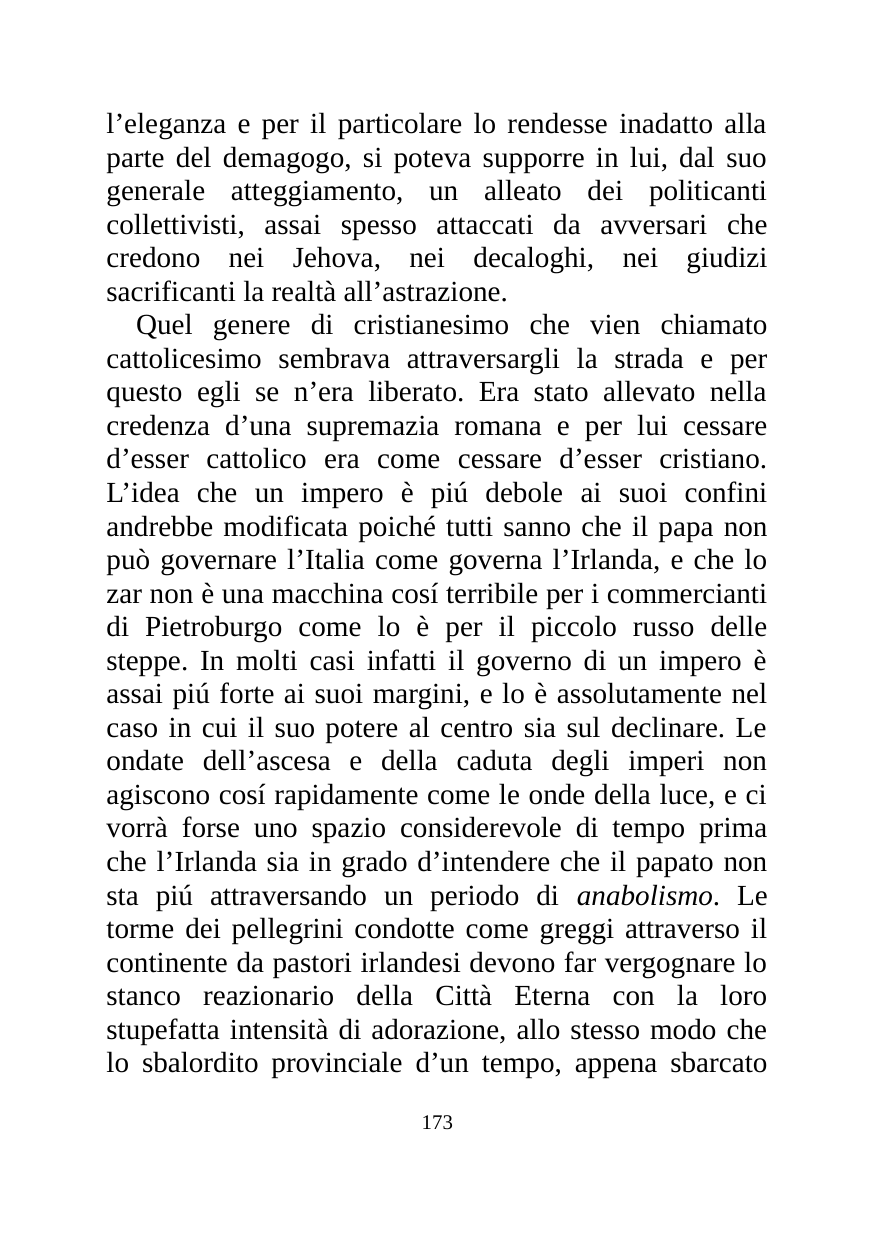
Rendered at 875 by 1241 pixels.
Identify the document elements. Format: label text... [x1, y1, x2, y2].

text l’eleganza e per il particolare lo rendesse inadatto alla parte del demagogo, si poteva supporre in lui, dal suo generale atteggiamento, un alleato dei politicanti collettivisti, assai spesso attaccati da avversari che credono nei Jehova, nei decaloghi, nei giudizi sacrificanti la realtà all’astrazione. [106, 106, 768, 307]
text Quel genere di cristianesimo che vien chiamato cattolicesimo sembrava attraversargli la strada e per questo egli se n’era liberato. Era stato allevato nella credenza d’una supremazia romana e per lui cessare d’esser cattolico era come cessare d’esser cristiano. L’idea che un impero è piú debole ai suoi confini andrebbe modificata poiché tutti sanno che il papa non può governare l’Italia come governa l’Irlanda, e che lo zar non è una macchina cosí terribile per i commercianti di Pietroburgo come lo è per il piccolo russo delle steppe. In molti casi infatti il governo di un impero è assai piú forte ai suoi margini, e lo è assolutamente nel caso in cui il suo potere al centro sia sul declinare. Le ondate dell’ascesa e della caduta degli imperi non agiscono cosí rapidamente come le onde della luce, e ci vorrà forse uno spazio considerevole di tempo prima che l’Irlanda sia in grado d’intendere che il papato non sta piú attraversando un periodo di anabolismo. Le torme dei pellegrini condotte come greggi attraverso il continente da pastori irlandesi devono far vergognare lo stanco reazionario della Città Eterna con la loro stupefatta intensità di adorazione, allo stesso modo che lo sbalordito provinciale d’un tempo, appena sbarcato [106, 307, 768, 1079]
